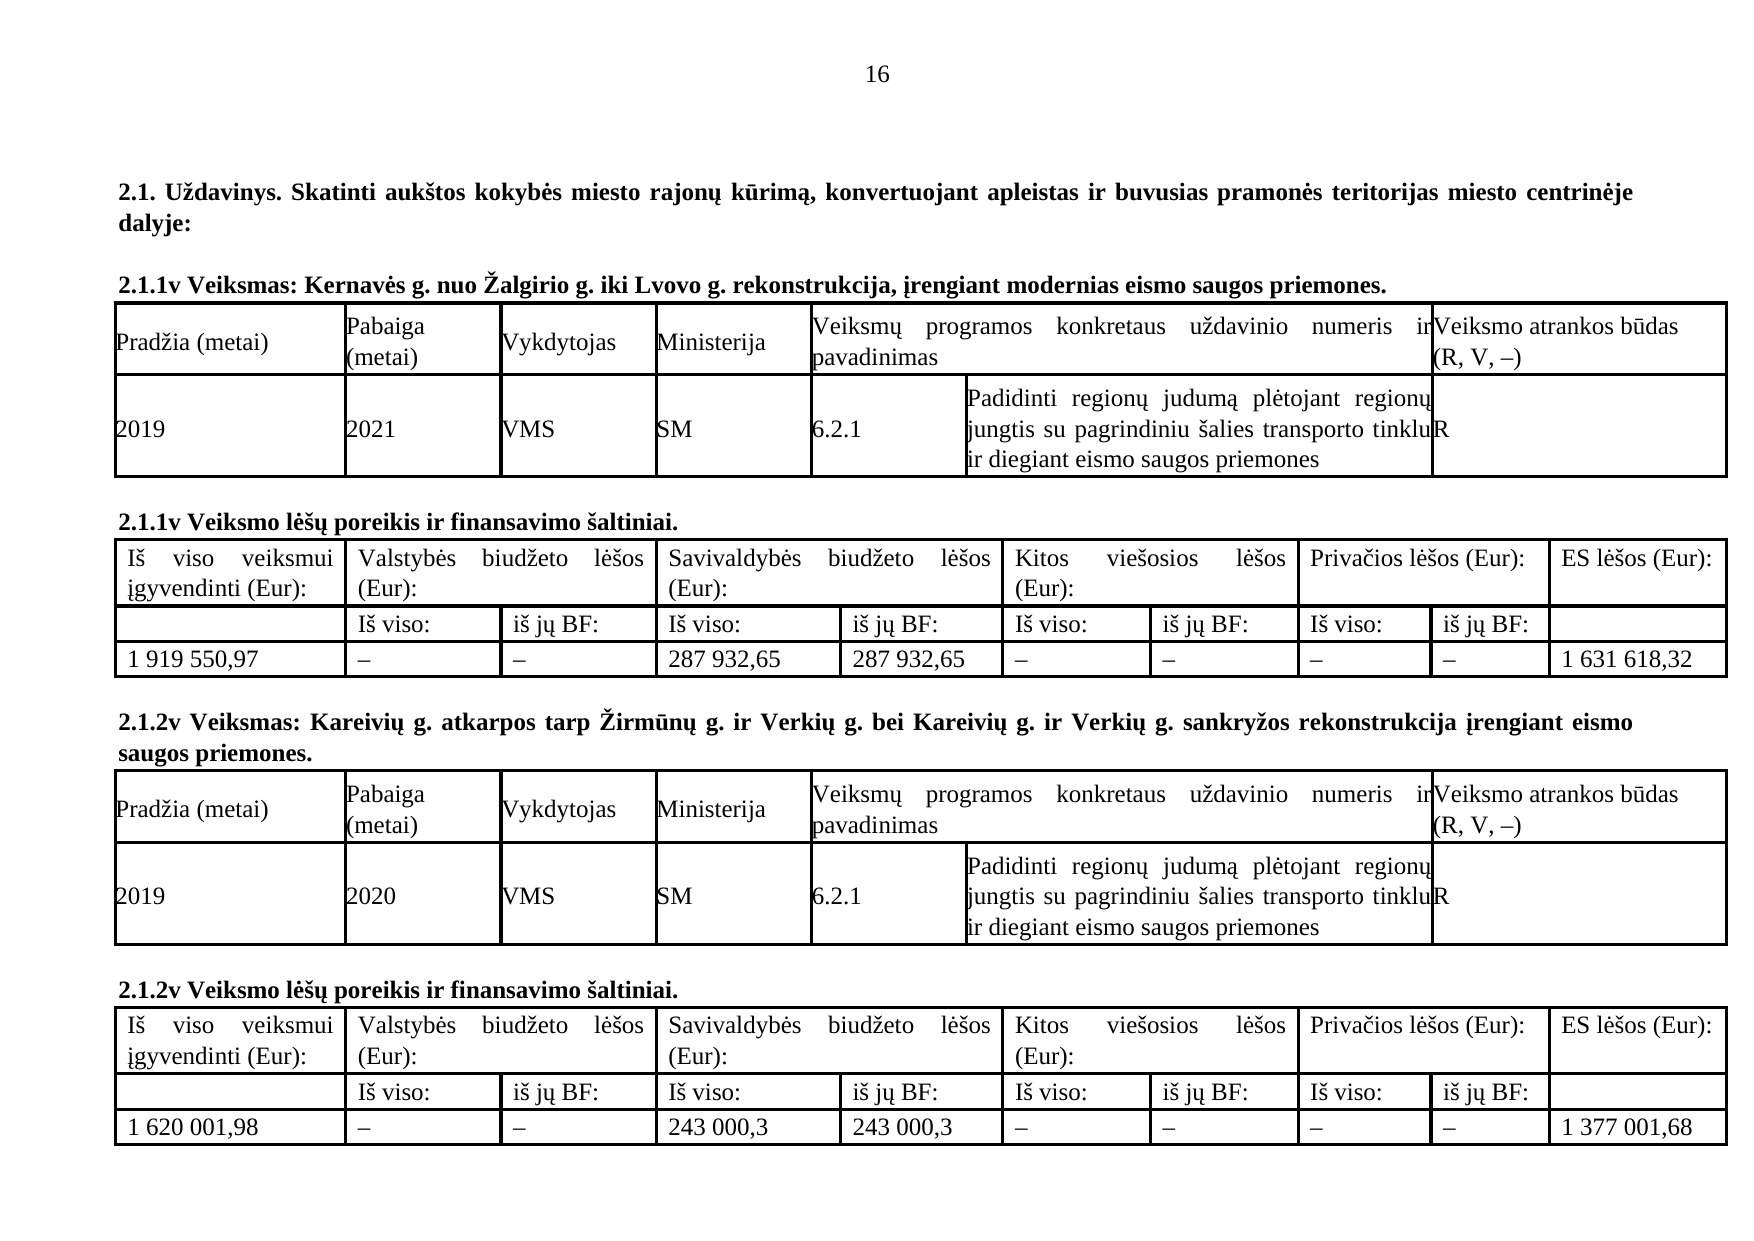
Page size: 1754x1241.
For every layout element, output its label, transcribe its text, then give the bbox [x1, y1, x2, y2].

table_header Kitos viešosios lėšos (Eur): [1004, 541, 1297, 604]
table_cell 1 377 001,68 [1551, 1111, 1725, 1143]
table_cell iš jų BF: [1152, 1075, 1297, 1107]
table_cell SM [658, 376, 810, 475]
table_cell – [1004, 1111, 1149, 1143]
table_header Privačios lėšos (Eur): [1300, 1009, 1548, 1072]
table_cell iš jų BF: [842, 608, 1001, 640]
table_cell [117, 1075, 344, 1107]
table_cell iš jų BF: [1152, 608, 1297, 640]
text 2.1.1v Veiksmas: Kernavės g. nuo Žalgirio g. iki Lvovo g. rekonstrukcija, įrengiant modernias eismo saugos priemones. [118, 270, 1636, 299]
table_header Valstybės biudžeto lėšos (Eur): [347, 1009, 655, 1072]
table_cell Iš viso: [658, 608, 839, 640]
table_cell iš jų BF: [842, 1075, 1001, 1107]
table_cell [1551, 1075, 1725, 1107]
table_cell iš jų BF: [503, 1075, 655, 1107]
table_header Privačios lėšos (Eur): [1300, 541, 1548, 604]
table_cell 6.2.1 [813, 844, 965, 943]
table_cell 2020 [347, 844, 499, 943]
table_header Pabaiga (metai) [347, 772, 499, 841]
table_header Savivaldybės biudžeto lėšos (Eur): [658, 541, 1001, 604]
table_header Pradžia (metai) [117, 305, 344, 373]
table_cell – [347, 1111, 499, 1143]
text 2.1.2v Veiksmas: Kareivių g. atkarpos tarp Žirmūnų g. ir Verkių g. bei Kareivių g. ir Verkių g. sankryžos rekonstrukcija įrengiant eismo saugos priemones. [118, 707, 1636, 767]
table_cell [117, 608, 344, 640]
table_header Veiksmo atrankos būdas (R, V, –) [1434, 772, 1725, 841]
table_cell 2019 [117, 844, 344, 943]
table_cell Padidinti regionų judumą plėtojant regionų jungtis su pagrindiniu šalies transporto tinklu ir diegiant eismo saugos priemones [968, 376, 1431, 475]
table_cell – [1433, 1111, 1548, 1143]
table_cell VMS [503, 376, 655, 475]
table_cell 287 932,65 [842, 643, 1001, 675]
text 2.1.2v Veiksmo lėšų poreikis ir finansavimo šaltiniai. [118, 975, 1636, 1003]
table_header Iš viso veiksmui įgyvendinti (Eur): [117, 1009, 344, 1072]
table_cell – [1300, 1111, 1429, 1143]
table_header Ministerija [658, 305, 810, 373]
table_cell Iš viso: [1004, 608, 1149, 640]
table_cell – [1152, 1111, 1297, 1143]
table_cell – [347, 643, 499, 675]
text 2.1.1v Veiksmo lėšų poreikis ir finansavimo šaltiniai. [118, 507, 1636, 536]
table_cell SM [658, 844, 810, 943]
table_cell 243 000,3 [658, 1111, 839, 1143]
table_header Vykdytojas [503, 772, 655, 841]
table_header Veiksmų programos konkretaus uždavinio numeris ir pavadinimas [813, 772, 1431, 841]
table_cell – [1152, 643, 1297, 675]
table_header Savivaldybės biudžeto lėšos (Eur): [658, 1009, 1001, 1072]
table_cell Iš viso: [1004, 1075, 1149, 1107]
table_cell – [503, 643, 655, 675]
table_header Vykdytojas [503, 305, 655, 373]
table_cell iš jų BF: [1433, 608, 1548, 640]
table_cell 1 620 001,98 [117, 1111, 344, 1143]
table_cell iš jų BF: [503, 608, 655, 640]
table_cell 6.2.1 [813, 376, 965, 475]
table_header Veiksmų programos konkretaus uždavinio numeris ir pavadinimas [813, 305, 1431, 373]
table_header Ministerija [658, 772, 810, 841]
table_cell 1 919 550,97 [117, 643, 344, 675]
table_cell – [503, 1111, 655, 1143]
table_cell 243 000,3 [842, 1111, 1001, 1143]
table_cell – [1433, 643, 1548, 675]
table_cell Iš viso: [347, 608, 499, 640]
table_header ES lėšos (Eur): [1551, 1009, 1725, 1072]
table_cell [1551, 608, 1725, 640]
table_header Kitos viešosios lėšos (Eur): [1004, 1009, 1297, 1072]
table_header Veiksmo atrankos būdas (R, V, –) [1434, 305, 1725, 373]
text 2.1. Uždavinys. Skatinti aukštos kokybės miesto rajonų kūrimą, konvertuojant apleistas ir buvusias pramonės teritorijas miesto centrinėje dalyje: [118, 177, 1636, 237]
table_header Pradžia (metai) [117, 772, 344, 841]
table_cell VMS [503, 844, 655, 943]
table_header Iš viso veiksmui įgyvendinti (Eur): [117, 541, 344, 604]
table_cell R [1434, 376, 1725, 475]
table_cell 1 631 618,32 [1551, 643, 1725, 675]
table_header ES lėšos (Eur): [1551, 541, 1725, 604]
table_cell – [1300, 643, 1429, 675]
table_cell Iš viso: [658, 1075, 839, 1107]
table_cell – [1004, 643, 1149, 675]
table_cell Iš viso: [347, 1075, 499, 1107]
table_cell Iš viso: [1300, 1075, 1429, 1107]
table_cell Iš viso: [1300, 608, 1429, 640]
table_cell R [1434, 844, 1725, 943]
table_header Pabaiga (metai) [347, 305, 499, 373]
table_cell Padidinti regionų judumą plėtojant regionų jungtis su pagrindiniu šalies transporto tinklu ir diegiant eismo saugos priemones [968, 844, 1431, 943]
table_cell 2019 [117, 376, 344, 475]
table_cell iš jų BF: [1433, 1075, 1548, 1107]
table_cell 2021 [347, 376, 499, 475]
table_header Valstybės biudžeto lėšos (Eur): [347, 541, 655, 604]
table_cell 287 932,65 [658, 643, 839, 675]
